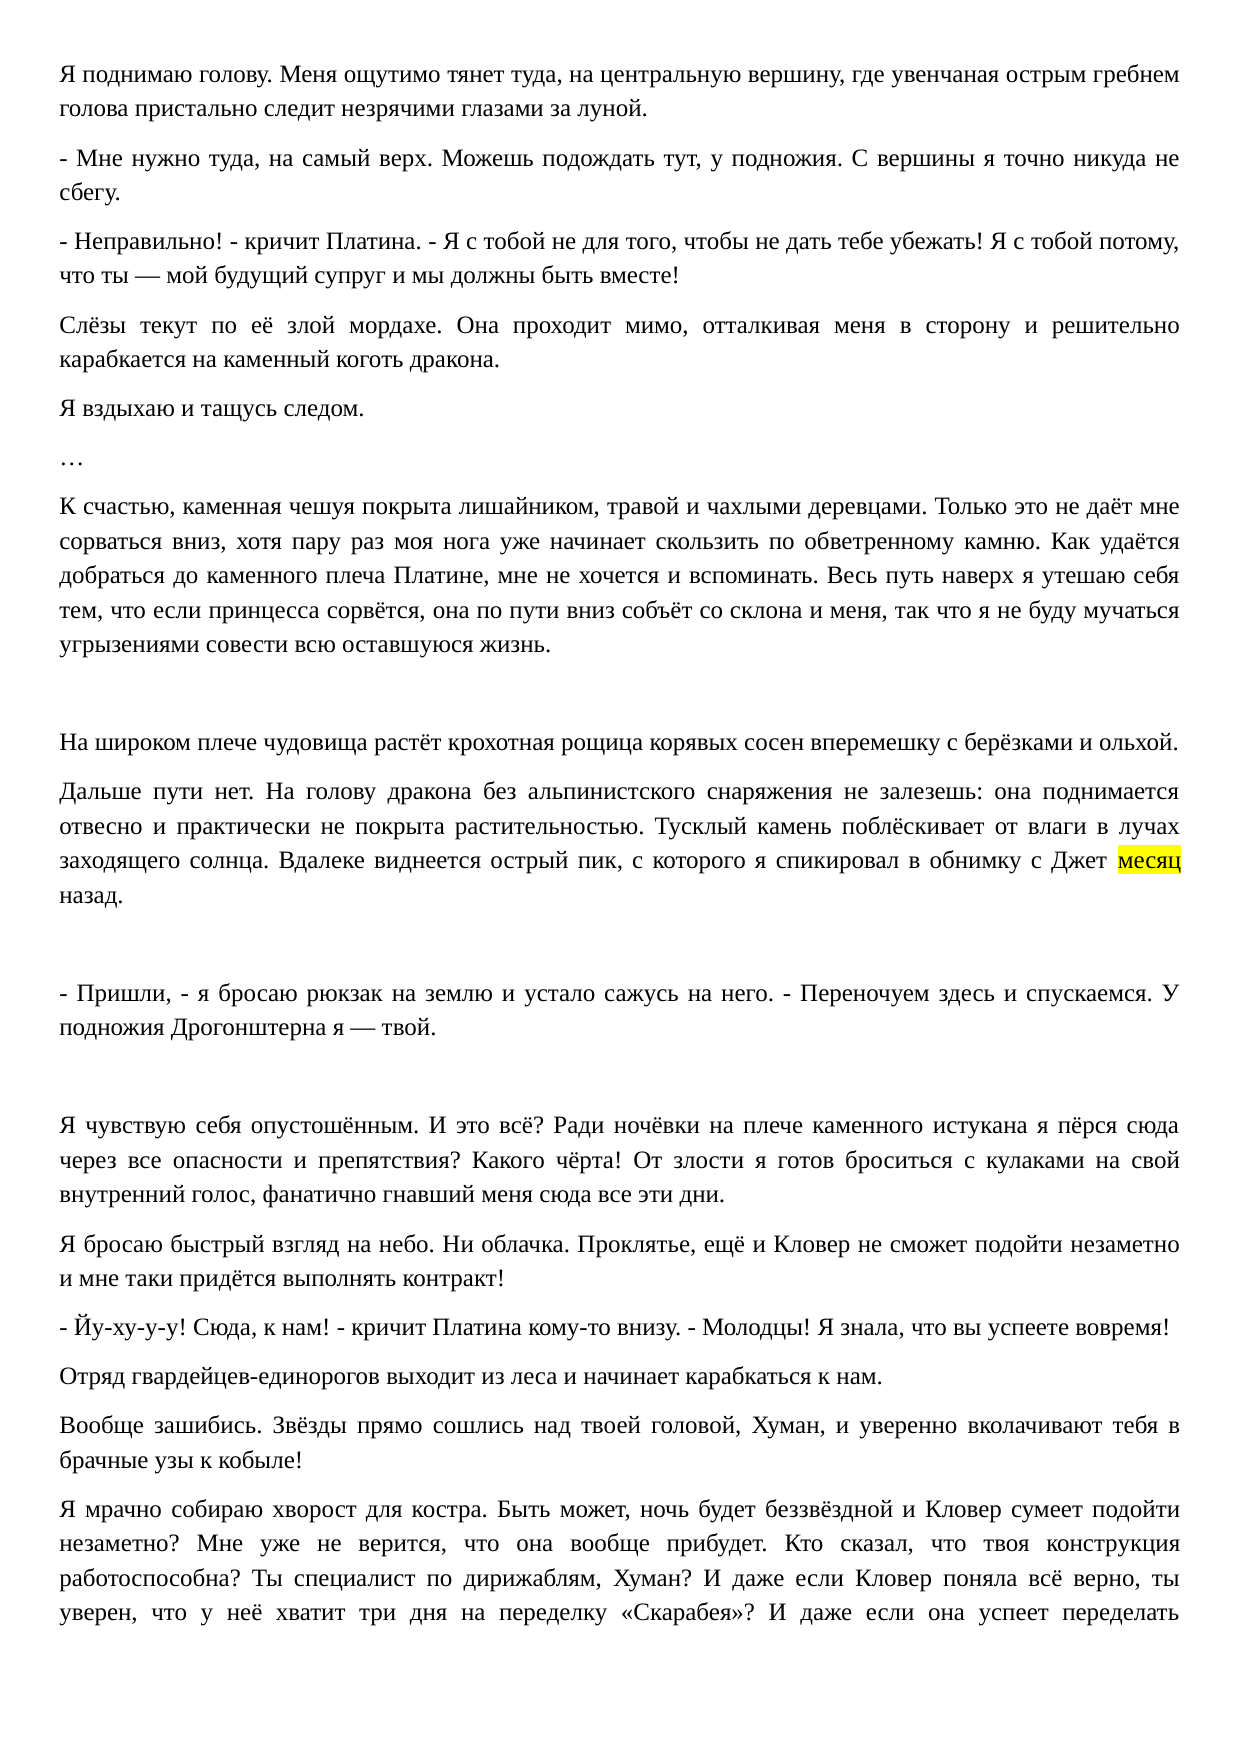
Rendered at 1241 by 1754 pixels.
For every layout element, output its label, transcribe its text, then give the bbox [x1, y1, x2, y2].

text - Пришли, - я бросаю рюкзак на землю и устало сажусь на него. - Переночуем здесь и спускаемся. У подножия Дрогонштерна я — твой. [59, 978, 1181, 1041]
text … [59, 442, 1181, 471]
text Отряд гвардейцев-единорогов выходит из леса и начинает карабкаться к нам. [59, 1361, 1181, 1390]
text Слёзы текут по её злой мордахе. Она проходит мимо, отталкивая меня в сторону и решительно карабкается на каменный коготь дракона. [59, 310, 1181, 373]
text Я вздыхаю и тащусь следом. [59, 393, 1181, 422]
text - Неправильно! - кричит Платина. - Я с тобой не для того, чтобы не дать тебе убежать! Я с тобой потому, что ты — мой будущий супруг и мы должны быть вместе! [59, 226, 1181, 289]
text Я мрачно собираю хворост для костра. Быть может, ночь будет беззвёздной и Кловер сумеет подойти незаметно? Мне уже не верится, что она вообще прибудет. Кто сказал, что твоя конструкция работоспособна? Ты специалист по дирижаблям, Хуман? И даже если Кловер поняла всё верно, ты уверен, что у неё хватит три дня на переделку «Скарабея»? И даже если она успеет переделать [59, 1494, 1181, 1626]
text На широком плече чудовища растёт крохотная рощица корявых сосен вперемешку с берёзками и ольхой. [59, 727, 1181, 756]
text К счастью, каменная чешуя покрыта лишайником, травой и чахлыми деревцами. Только это не даёт мне сорваться вниз, хотя пару раз моя нога уже начинает скользить по обветренному камню. Как удаётся добраться до каменного плеча Платине, мне не хочется и вспоминать. Весь путь наверх я утешаю себя тем, что если принцесса сорвётся, она по пути вниз собъёт со склона и меня, так что я не буду мучаться угрызениями совести всю оставшуюся жизнь. [59, 491, 1181, 658]
text Я бросаю быстрый взгляд на небо. Ни облачка. Проклятье, ещё и Кловер не сможет подойти незаметно и мне таки придётся выполнять контракт! [59, 1229, 1181, 1292]
text - Йу-ху-у-у! Сюда, к нам! - кричит Платина кому-то внизу. - Молодцы! Я знала, что вы успеете вовремя! [59, 1312, 1181, 1341]
text Я поднимаю голову. Меня ощутимо тянет туда, на центральную вершину, где увенчаная острым гребнем голова пристально следит незрячими глазами за луной. [59, 59, 1181, 122]
text - Мне нужно туда, на самый верх. Можешь подождать тут, у подножия. С вершины я точно никуда не сбегу. [59, 143, 1181, 206]
text Я чувствую себя опустошённым. И это всё? Ради ночёвки на плече каменного истукана я пёрся сюда через все опасности и препятствия? Какого чёрта! От злости я готов броситься с кулаками на свой внутренний голос, фанатично гнавший меня сюда все эти дни. [59, 1111, 1181, 1208]
text Дальше пути нет. На голову дракона без альпинистского снаряжения не залезешь: она поднимается отвесно и практически не покрыта растительностью. Тусклый камень поблёскивает от влаги в лучах заходящего солнца. Вдалеке виднеется острый пик, с которого я спикировал в обнимку с Джет месяц назад. [59, 776, 1181, 909]
text Вообще зашибись. Звёзды прямо сошлись над твоей головой, Хуман, и уверенно вколачивают тебя в брачные узы к кобыле! [59, 1410, 1181, 1473]
